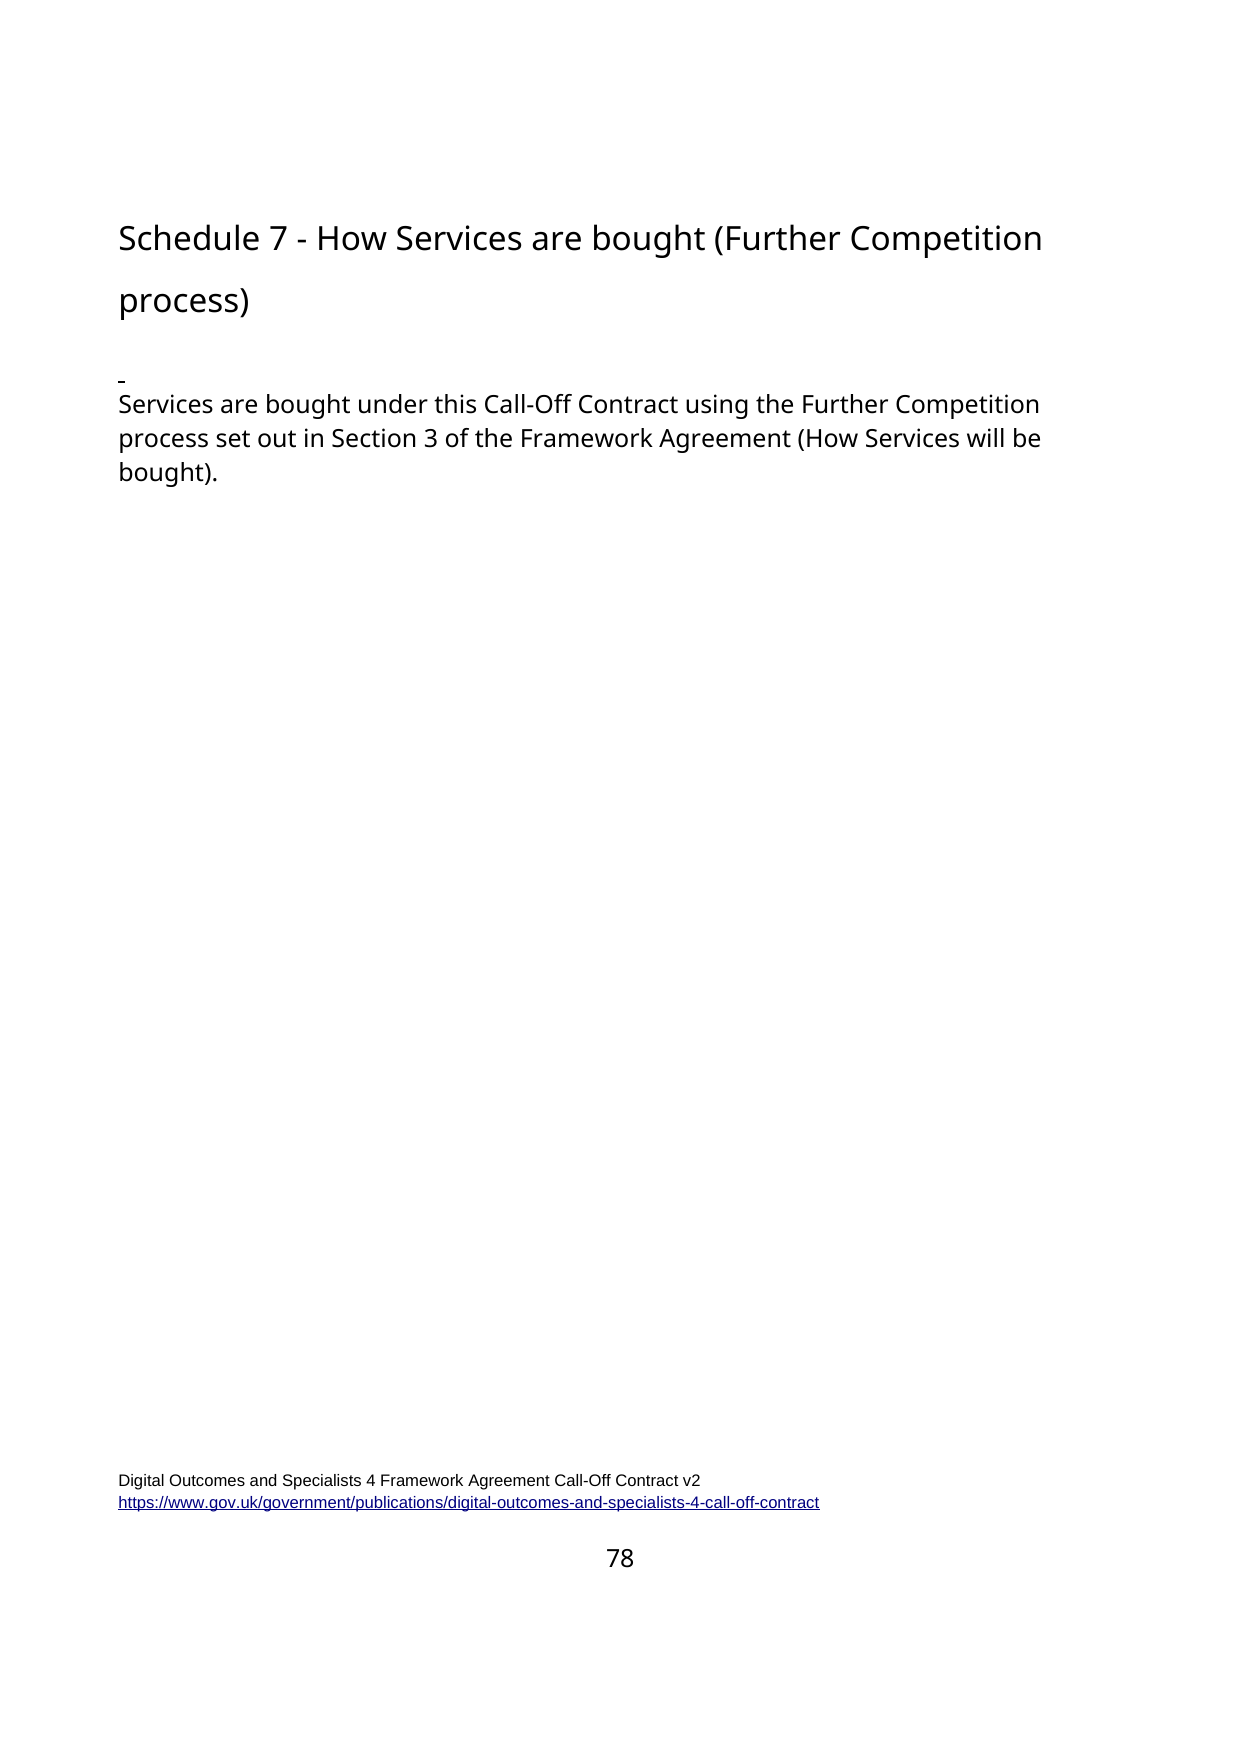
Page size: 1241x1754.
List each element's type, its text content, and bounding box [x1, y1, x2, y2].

text Services are bought under this Call-Off Contract using the Further Competition process set out in Section 3 of the Framework Agreement (How Services will be bought). [118, 386, 1122, 489]
subtitle Schedule 7 - How Services are bought (Further Competition process) [118, 215, 1122, 323]
